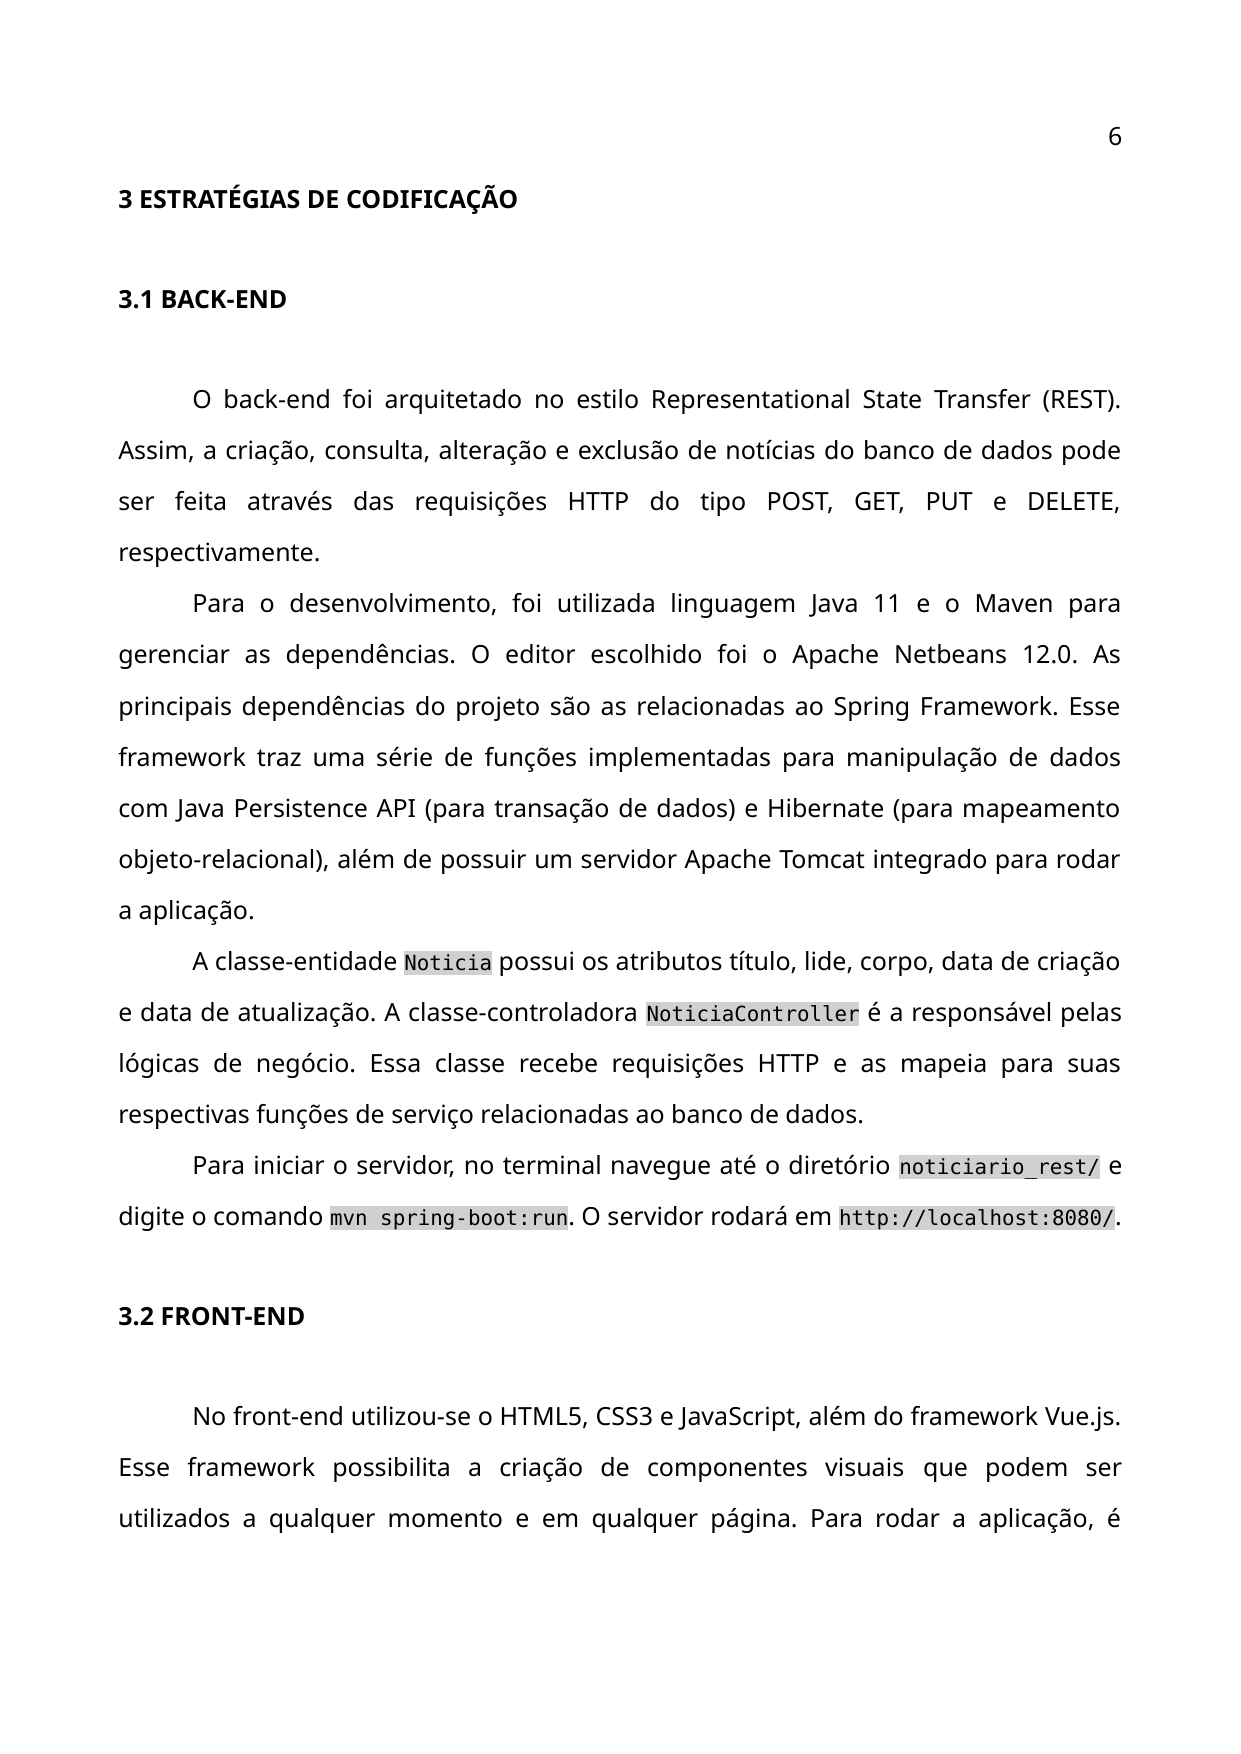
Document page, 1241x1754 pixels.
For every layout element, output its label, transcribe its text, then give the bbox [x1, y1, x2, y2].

text Para iniciar o servidor, no terminal navegue até o diretório noticiario_rest/ e digite o comando mvn spring-boot:run. O servidor rodará em http://localhost:8080/. [118, 1147, 1122, 1233]
subtitle Front-end [118, 1299, 1122, 1333]
subtitle Estratégias de codificação [118, 182, 1122, 216]
text Para o desenvolvimento, foi utilizada linguagem Java 11 e o Maven para gerenciar as dependências. O editor escolhido foi o Apache Netbeans 12.0. As principais dependências do projeto são as relacionadas ao Spring Framework. Esse framework traz uma série de funções implementadas para manipulação de dados com Java Persistence API (para transação de dados) e Hibernate (para mapeamento objeto-relacional), além de possuir um servidor Apache Tomcat integrado para rodar a aplicação. [118, 586, 1122, 926]
subtitle Back-end [118, 282, 1122, 316]
text A classe-entidade Noticia possui os atributos título, lide, corpo, data de criação e data de atualização. A classe-controladora NoticiaController é a responsável pelas lógicas de negócio. Essa classe recebe requisições HTTP e as mapeia para suas respectivas funções de serviço relacionadas ao banco de dados. [118, 943, 1122, 1131]
text O back-end foi arquitetado no estilo Representational State Transfer (REST). Assim, a criação, consulta, alteração e exclusão de notícias do banco de dados pode ser feita através das requisições HTTP do tipo POST, GET, PUT e DELETE, respectivamente. [118, 382, 1122, 569]
text No front-end utilizou-se o HTML5, CSS3 e JavaScript, além do framework Vue.js. Esse framework possibilita a criação de componentes visuais que podem ser utilizados a qualquer momento e em qualquer página. Para rodar a aplicação, é [118, 1399, 1122, 1535]
